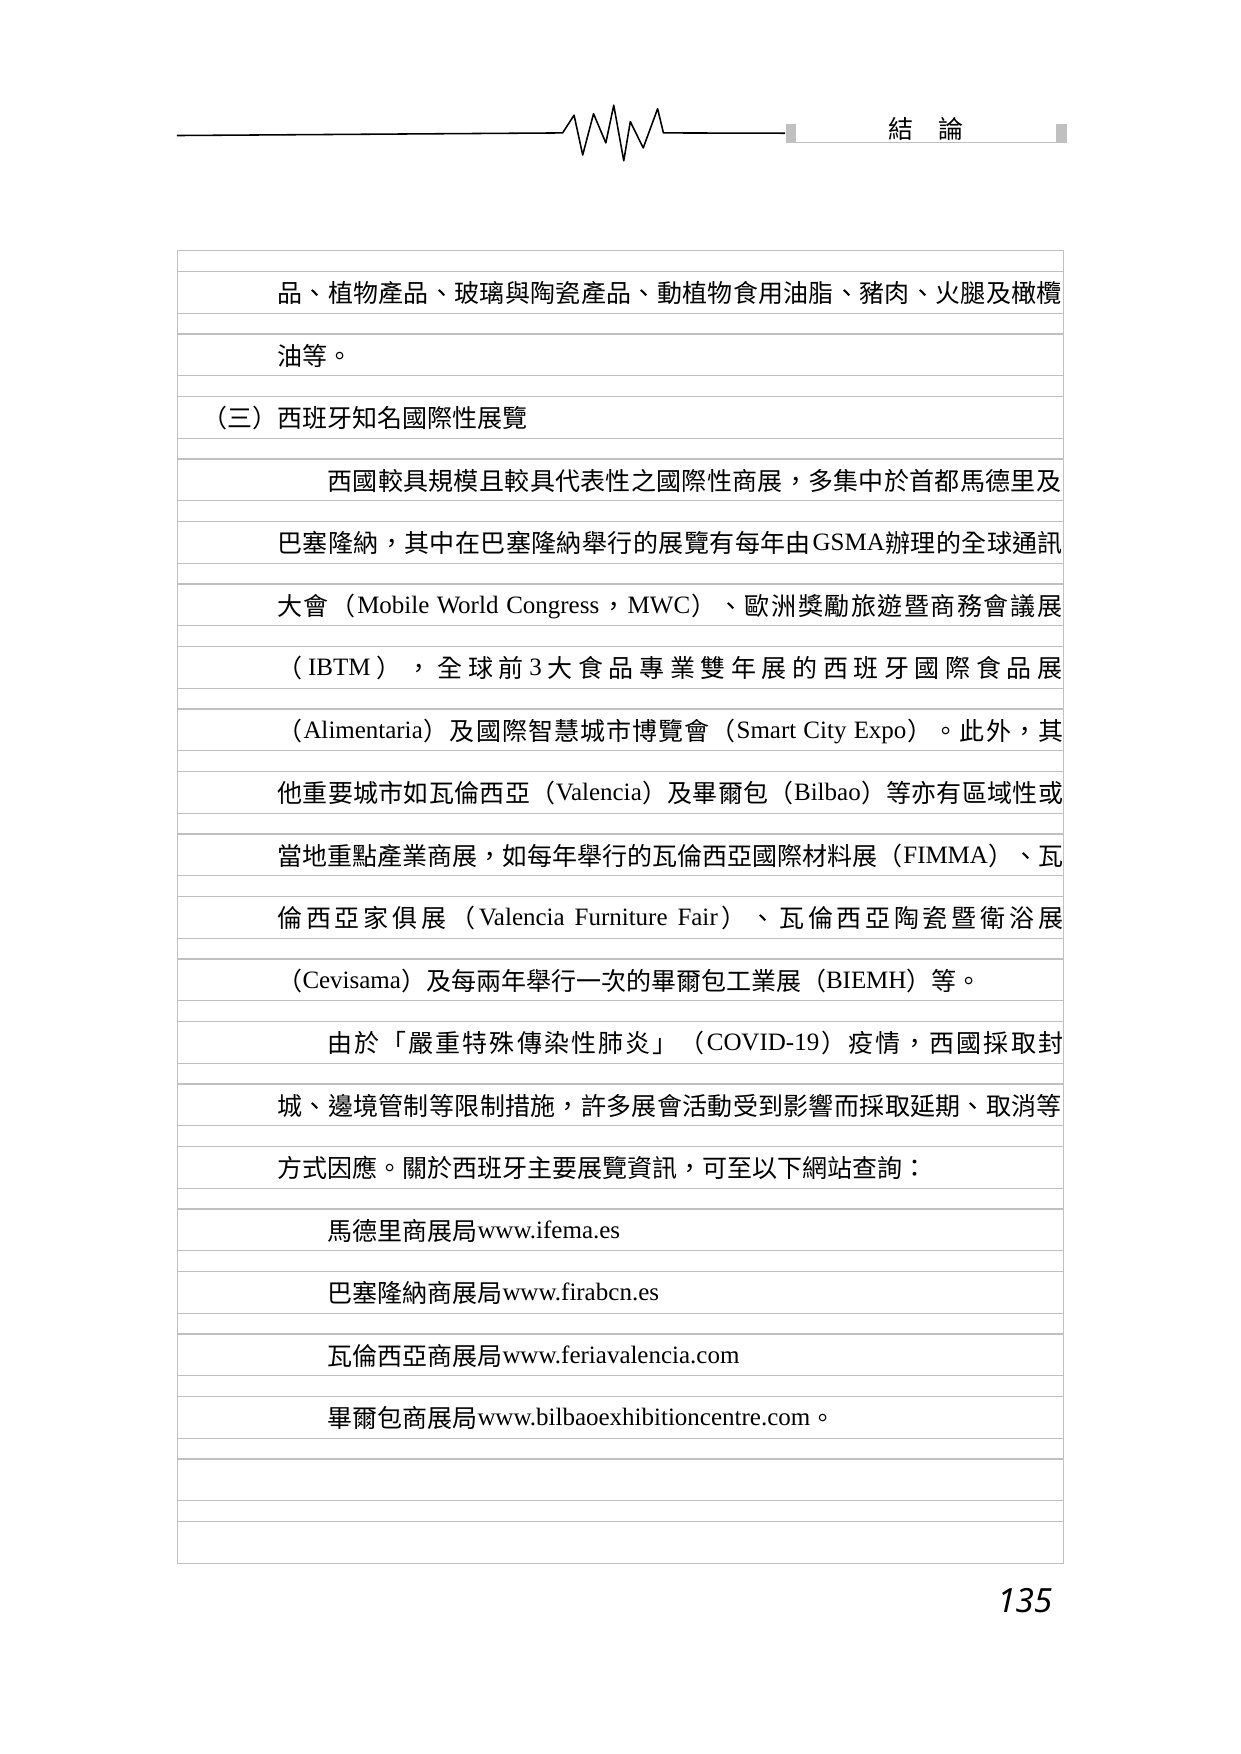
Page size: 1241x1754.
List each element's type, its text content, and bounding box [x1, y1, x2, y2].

text 大會（Mobile World Congress，MWC）、歐洲獎勵旅遊暨商務會議展 [277, 585, 1063, 625]
text 馬德里商展局www.ifema.es [277, 1210, 1063, 1250]
text （三）西班牙知名國際性展覽 [202, 397, 1063, 438]
text [277, 1001, 1063, 1021]
text 方式因應。關於西班牙主要展覽資訊，可至以下網站查詢： [277, 1147, 1063, 1188]
text [277, 1376, 1063, 1396]
text 瓦倫西亞商展局www.feriavalencia.com [277, 1335, 1063, 1375]
text 由於「嚴重特殊傳染性肺炎」（COVID-19）疫情，西國採取封 [277, 1022, 1063, 1063]
text [277, 1189, 1063, 1208]
text [277, 689, 1063, 708]
text 巴塞隆納，其中在巴塞隆納舉行的展覽有每年由GSMA辦理的全球通訊 [277, 522, 1063, 563]
text [277, 501, 1063, 521]
text [277, 1314, 1063, 1333]
text （IBTM），全球前3大食品專業雙年展的西班牙國際食品展 [277, 647, 1063, 688]
text （Alimentaria）及國際智慧城市博覽會（Smart City Expo）。此外，其 [277, 710, 1063, 750]
text [202, 376, 1063, 396]
text [277, 626, 1063, 646]
text 城、邊境管制等限制措施，許多展會活動受到影響而採取延期、取消等 [277, 1085, 1063, 1125]
text 當地重點產業商展，如每年舉行的瓦倫西亞國際材料展（FIMMA）、瓦 [277, 835, 1063, 875]
text [277, 1126, 1063, 1146]
text [277, 1064, 1063, 1083]
text [277, 439, 1063, 458]
text [277, 751, 1063, 771]
text [277, 314, 1063, 333]
text 油等。 [277, 335, 1063, 375]
text 西國較具規模且較具代表性之國際性商展，多集中於首都馬德里及 [277, 460, 1063, 500]
text 巴塞隆納商展局www.firabcn.es [277, 1272, 1063, 1313]
text 倫西亞家俱展（Valencia Furniture Fair）、瓦倫西亞陶瓷暨衛浴展 [277, 897, 1063, 938]
text [277, 1251, 1063, 1271]
text [277, 939, 1063, 958]
text [277, 814, 1063, 833]
text （Cevisama）及每兩年舉行一次的畢爾包工業展（BIEMH）等。 [277, 960, 1063, 1000]
text 他重要城市如瓦倫西亞（Valencia）及畢爾包（Bilbao）等亦有區域性或 [277, 772, 1063, 813]
text 畢爾包商展局www.bilbaoexhibitioncentre.com。 [277, 1397, 1063, 1438]
text [277, 251, 1063, 271]
text [277, 876, 1063, 896]
text [277, 564, 1063, 583]
text 品、植物產品、玻璃與陶瓷產品、動植物食用油脂、豬肉、火腿及橄欖 [277, 272, 1063, 313]
